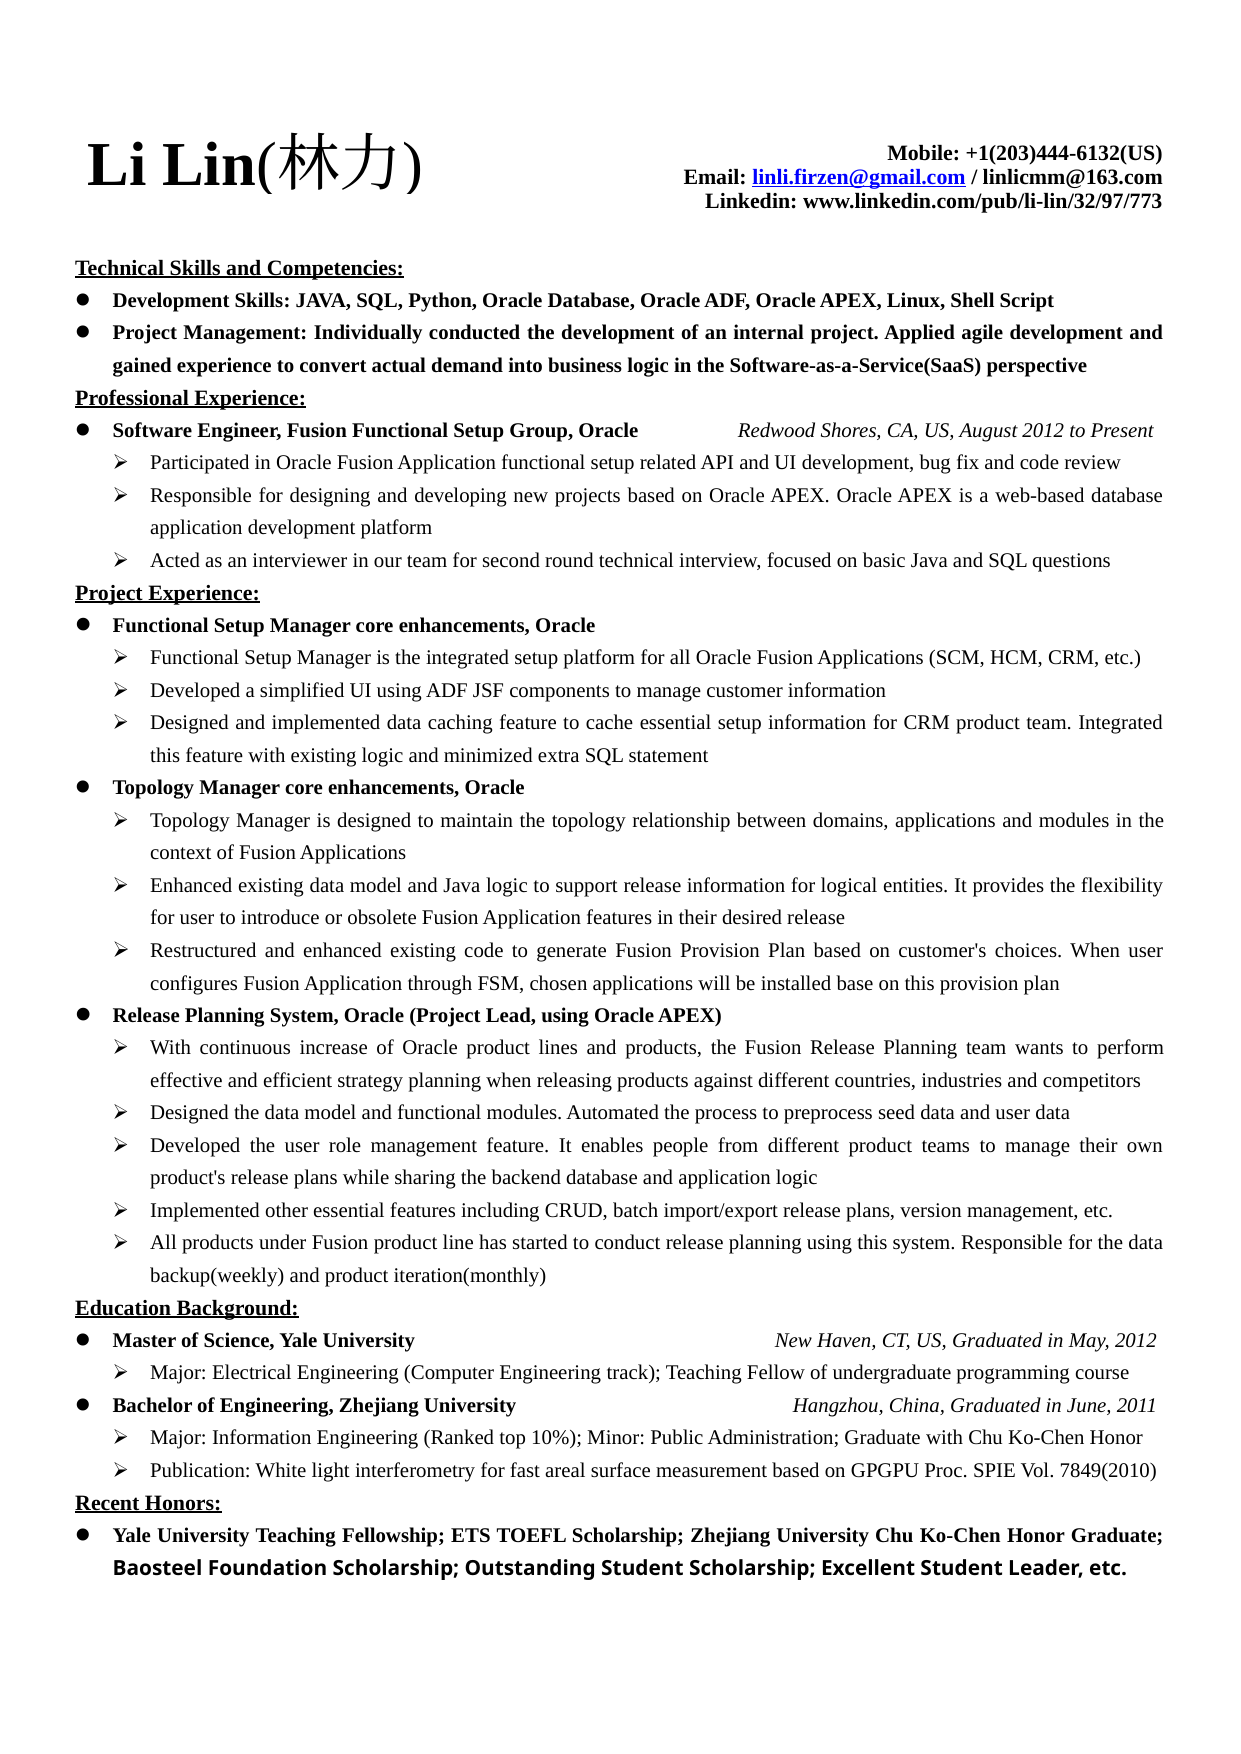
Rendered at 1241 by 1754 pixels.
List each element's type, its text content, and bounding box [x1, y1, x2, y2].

text Project Experience: [75, 577, 1165, 609]
list Implemented other essential features including CRUD, batch import/export release plans, version management, etc. [112, 1194, 1165, 1227]
list Master of Science, Yale University New Haven, CT, US, Graduated in May, 2012 [75, 1324, 1165, 1357]
list Software Engineer, Fusion Functional Setup Group, Oracle Redwood Shores, CA, US, August 2012 to Present [75, 414, 1165, 447]
list Topology Manager core enhancements, Oracle [75, 772, 1165, 804]
list Bachelor of Engineering, Zhejiang University Hangzhou, China, Graduated in June, 2011 [75, 1389, 1165, 1422]
list Functional Setup Manager is the integrated setup platform for all Oracle Fusion Applications (SCM, HCM, CRM, etc.) [112, 642, 1165, 674]
list Responsible for designing and developing new projects based on Oracle APEX. Oracle APEX is a web-based database application development platform [112, 479, 1165, 544]
text Education Background: [75, 1292, 1165, 1324]
list Major: Electrical Engineering (Computer Engineering track); Teaching Fellow of undergraduate programming course [112, 1357, 1165, 1389]
list With continuous increase of Oracle product lines and products, the Fusion Release Planning team wants to perform effective and efficient strategy planning when releasing products against different countries, industries and competitors [112, 1032, 1165, 1097]
list Developed a simplified UI using ADF JSF components to manage customer information [112, 674, 1165, 707]
list Enhanced existing data model and Java logic to support release information for logical entities. It provides the flexibility for user to introduce or obsolete Fusion Application features in their desired release [112, 869, 1165, 934]
list Major: Information Engineering (Ranked top 10%); Minor: Public Administration; Graduate with Chu Ko-Chen Honor [112, 1422, 1165, 1454]
list Release Planning System, Oracle (Project Lead, using Oracle APEX) [75, 999, 1165, 1032]
list All products under Fusion product line has started to conduct release planning using this system. Responsible for the data backup(weekly) and product iteration(monthly) [112, 1227, 1165, 1292]
list Developed the user role management feature. It enables people from different product teams to manage their own product's release plans while sharing the backend database and application logic [112, 1129, 1165, 1194]
list Project Management: Individually conducted the development of an internal project. Applied agile development and gained experience to convert actual demand into business logic in the Software-as-a-Service(SaaS) perspective [75, 317, 1165, 382]
list Participated in Oracle Fusion Application functional setup related API and UI development, bug fix and code review [112, 447, 1165, 479]
list Development Skills: JAVA, SQL, Python, Oracle Database, Oracle ADF, Oracle APEX, Linux, Shell Script [75, 284, 1165, 317]
text Technical Skills and Competencies: [75, 252, 1165, 284]
list Restructured and enhanced existing code to generate Fusion Provision Plan based on customer's choices. When user configures Fusion Application through FSM, chosen applications will be installed base on this provision plan [112, 934, 1165, 999]
list Publication: White light interferometry for fast areal surface measurement based on GPGPU Proc. SPIE Vol. 7849(2010) [112, 1454, 1165, 1487]
list Designed the data model and functional modules. Automated the process to preprocess seed data and user data [112, 1097, 1165, 1129]
text Recent Honors: [75, 1487, 1165, 1519]
list Functional Setup Manager core enhancements, Oracle [75, 609, 1165, 642]
list Topology Manager is designed to maintain the topology relationship between domains, applications and modules in the context of Fusion Applications [112, 804, 1165, 869]
list Yale University Teaching Fellowship; ETS TOEFL Scholarship; Zhejiang University Chu Ko-Chen Honor Graduate; Baosteel Foundation Scholarship; Outstanding Student Scholarship; Excellent Student Leader, etc. [75, 1519, 1165, 1584]
list Designed and implemented data caching feature to cache essential setup information for CRM product team. Integrated this feature with existing logic and minimized extra SQL statement [112, 707, 1165, 772]
list Acted as an interviewer in our team for second round technical interview, focused on basic Java and SQL questions [112, 544, 1165, 577]
text Professional Experience: [75, 382, 1165, 414]
